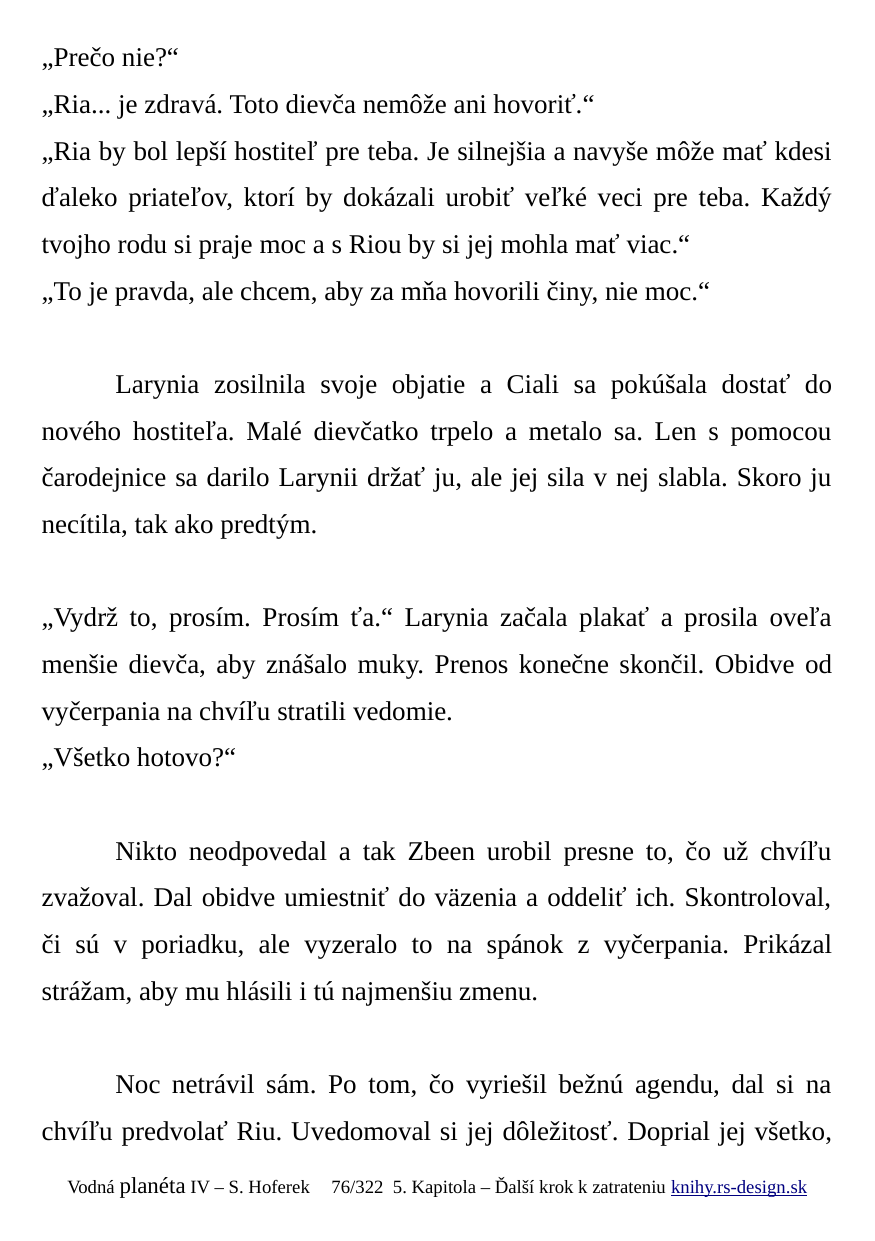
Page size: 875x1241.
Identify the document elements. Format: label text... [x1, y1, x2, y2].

text „Vydrž to, prosím. Prosím ťa.“ Larynia začala plakať a prosila oveľa menšie dievča, aby znášalo muky. Prenos konečne skončil. Obidve od vyčerpania na chvíľu stratili vedomie. [41, 601, 833, 726]
text Larynia zosilnila svoje objatie a Ciali sa pokúšala dostať do nového hostiteľa. Malé dievčatko trpelo a metalo sa. Len s pomocou čarodejnice sa darilo Larynii držať ju, ale jej sila v nej slabla. Skoro ju necítila, tak ako predtým. [41, 368, 833, 539]
text „To je pravda, ale chcem, aby za mňa hovorili činy, nie moc.“ [41, 275, 833, 306]
text „Všetko hotovo?“ [41, 741, 833, 772]
text „Ria by bol lepší hostiteľ pre teba. Je silnejšia a navyše môže mať kdesi ďaleko priateľov, ktorí by dokázali urobiť veľké veci pre teba. Každý tvojho rodu si praje moc a s Riou by si jej mohla mať viac.“ [41, 135, 833, 259]
text Nikto neodpovedal a tak Zbeen urobil presne to, čo už chvíľu zvažoval. Dal obidve umiestniť do väzenia a oddeliť ich. Skontroloval, či sú v poriadku, ale vyzeralo to na spánok z vyčerpania. Prikázal strážam, aby mu hlásili i tú najmenšiu zmenu. [41, 835, 833, 1006]
text Noc netrávil sám. Po tom, čo vyriešil bežnú agendu, dal si na chvíľu predvolať Riu. Uvedomoval si jej dôležitosť. Doprial jej všetko, [41, 1068, 833, 1146]
text „Ria... je zdravá. Toto dievča nemôže ani hovoriť.“ [41, 88, 833, 119]
text „Prečo nie?“ [41, 41, 833, 72]
